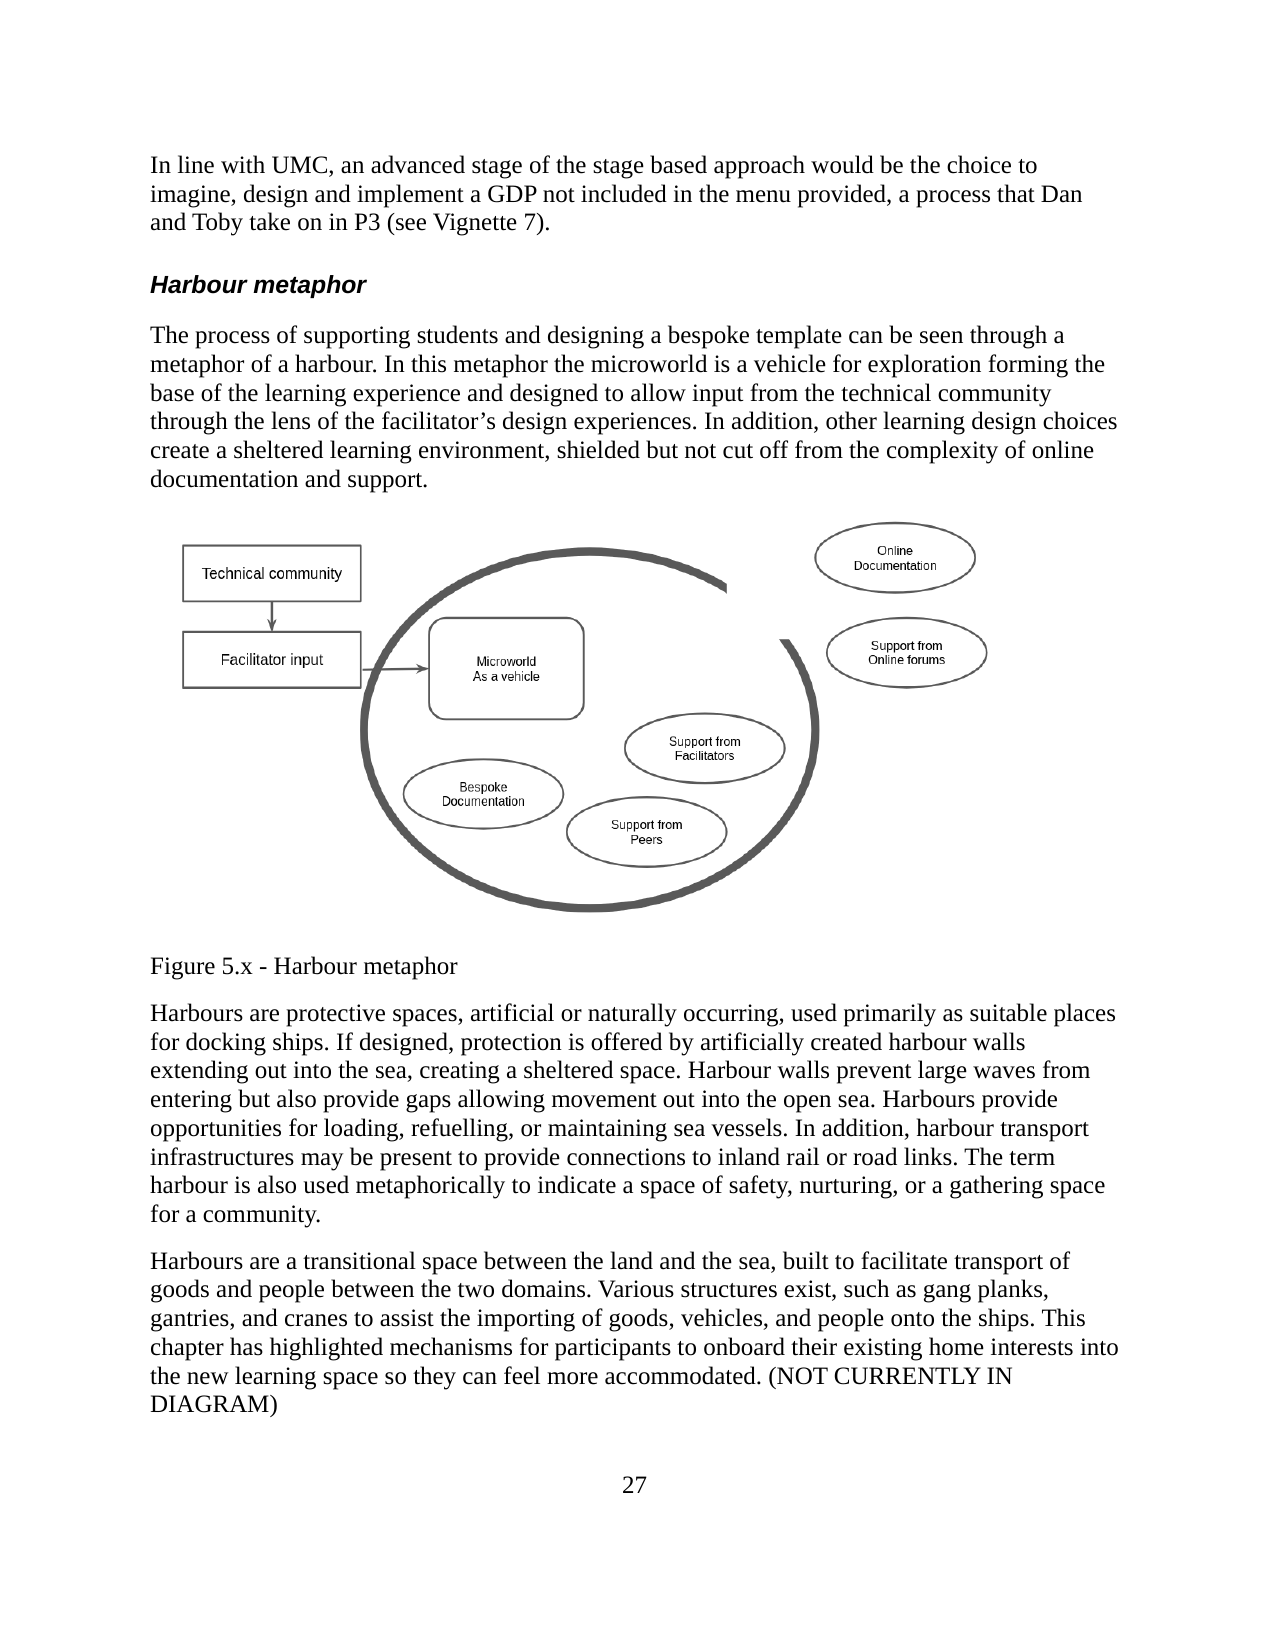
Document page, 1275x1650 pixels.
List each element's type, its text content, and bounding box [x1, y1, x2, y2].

text The process of supporting students and designing a bespoke template can be seen through a metaphor of a harbour. In this metaphor the microworld is a vehicle for exploration forming the base of the learning experience and designed to allow input from the technical community through the lens of the facilitator’s design experiences. In addition, other learning design choices create a sheltered learning environment, shielded but not cut off from the complexity of online documentation and support. [150, 320, 1125, 493]
text Harbours are protective spaces, artificial or naturally occurring, used primarily as suitable places for docking ships. If designed, protection is offered by artificially created harbour walls extending out into the sea, creating a sheltered space. Harbour walls prevent large waves from entering but also provide gaps allowing movement out into the open sea. Harbours provide opportunities for loading, refuelling, or maintaining sea vessels. In addition, harbour transport infrastructures may be present to provide connections to inland rail or road links. The term harbour is also used metaphorically to indicate a space of safety, nurturing, or a gathering space for a community. [150, 998, 1125, 1228]
text Harbours are a transitional space between the land and the sea, built to facilitate transport of goods and people between the two domains. Various structures exist, such as gang planks, gantries, and cranes to assist the importing of goods, vehicles, and people onto the ships. This chapter has highlighted mechanisms for participants to onboard their existing home interests into the new learning space so they can feel more accommodated. (NOT CURRENTLY IN DIAGRAM) [150, 1246, 1125, 1418]
text In line with UMC, an advanced stage of the stage based approach would be the choice to imagine, design and implement a GDP not included in the menu provided, a process that Dan and Toby take on in P3 (see Vignette 7). [150, 150, 1125, 236]
subtitle Harbour metaphor [150, 270, 1125, 299]
text Figure 5.x - Harbour metaphor [150, 951, 1125, 980]
picture [150, 510, 1077, 934]
